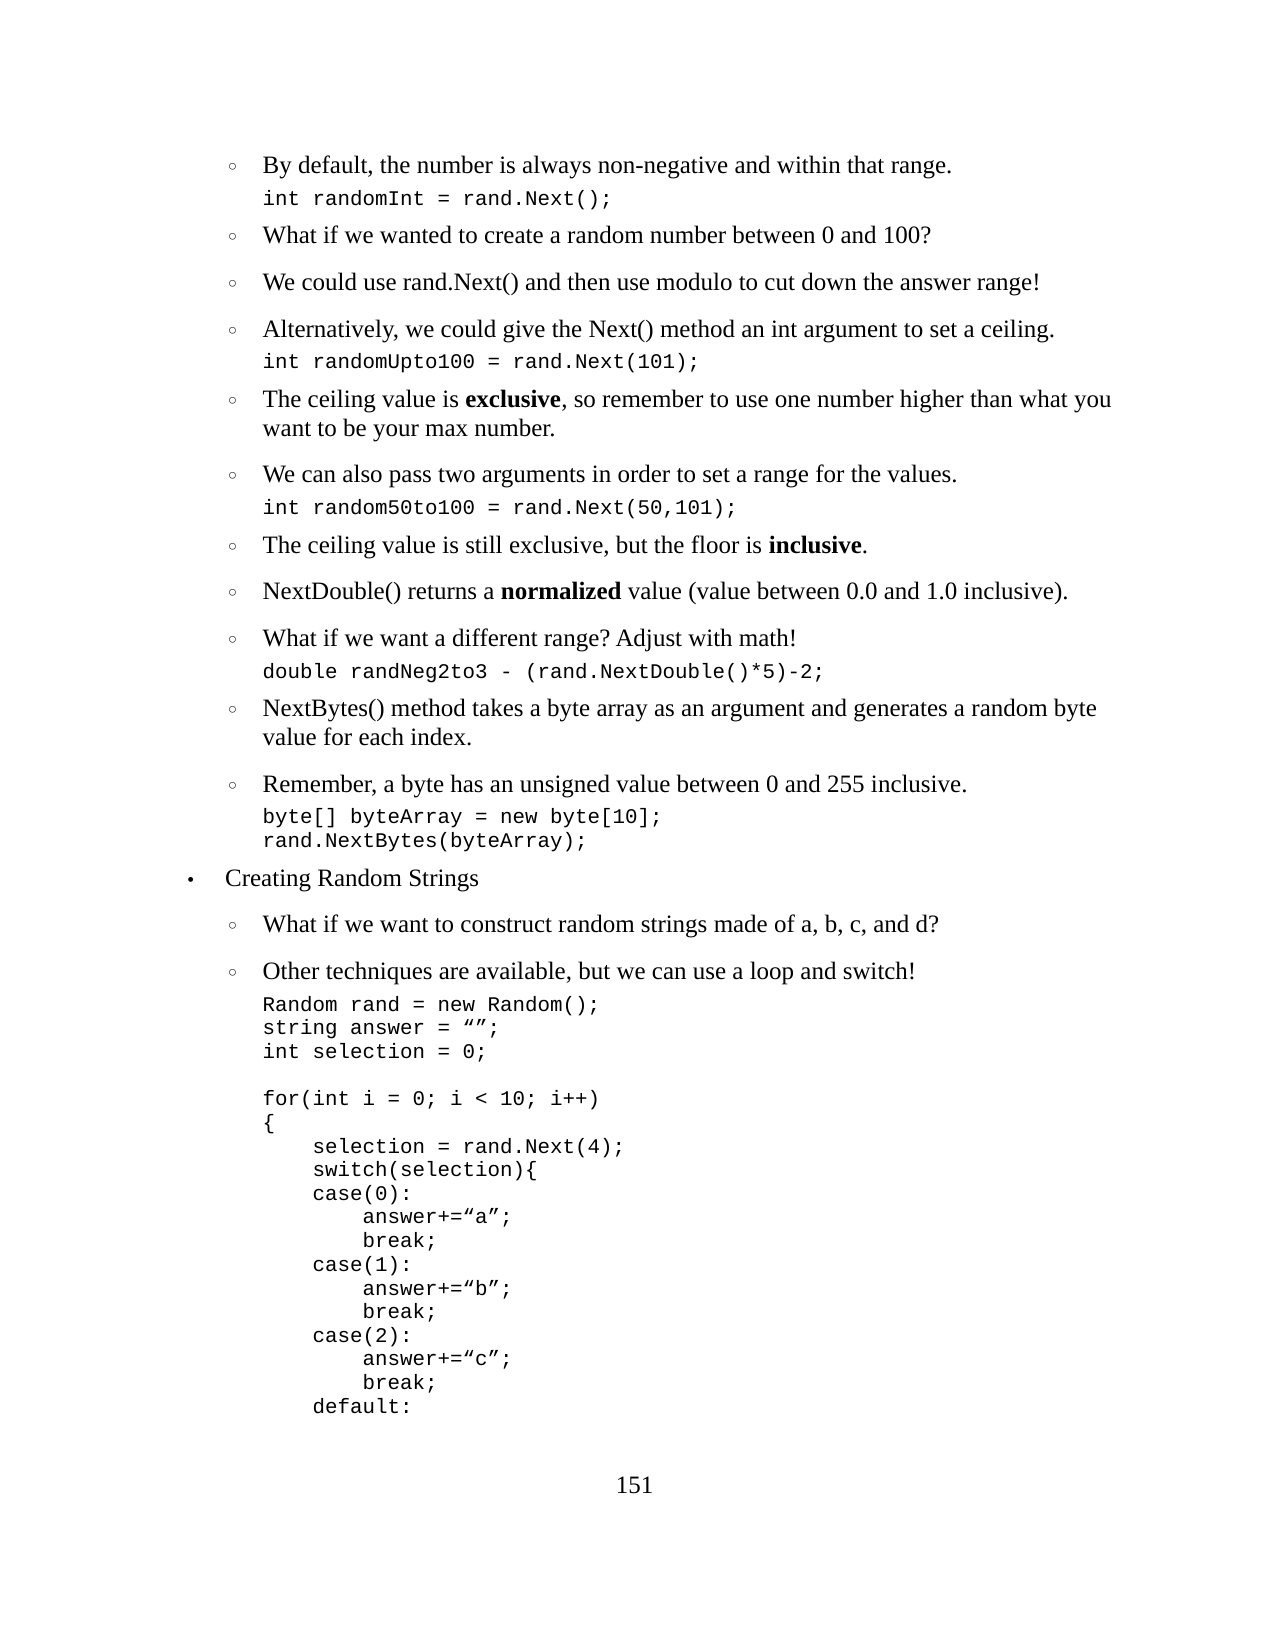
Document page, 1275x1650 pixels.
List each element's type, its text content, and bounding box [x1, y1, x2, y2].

list byte[] byteArray = new byte[10]; [225, 806, 1125, 830]
list Alternatively, we could give the Next() method an int argument to set a ceiling. [225, 314, 1125, 342]
list NextBytes() method takes a byte array as an argument and generates a random byte value for each index. [225, 693, 1125, 751]
list We can also pass two arguments in order to set a range for the values. [225, 459, 1125, 488]
list int random50to100 = rand.Next(50,101); [225, 497, 1125, 521]
list { [225, 1112, 1125, 1136]
list answer+=“a”; [225, 1207, 1125, 1230]
list break; [225, 1372, 1125, 1396]
list What if we wanted to create a random number between 0 and 100? [225, 220, 1125, 249]
list answer+=“c”; [225, 1348, 1125, 1372]
list NextDouble() returns a normalized value (value between 0.0 and 1.0 inclusive). [225, 576, 1125, 605]
list answer+=“b”; [225, 1277, 1125, 1301]
list case(1): [225, 1254, 1125, 1277]
list case(2): [225, 1325, 1125, 1348]
list int randomInt = rand.Next(); [225, 188, 1125, 211]
list selection = rand.Next(4); [225, 1136, 1125, 1159]
list Random rand = new Random(); [225, 994, 1125, 1017]
list Creating Random Strings [187, 863, 1125, 891]
list double randNeg2to3 - (rand.NextDouble()*5)-2; [225, 661, 1125, 684]
list for(int i = 0; i < 10; i++) [225, 1088, 1125, 1112]
list switch(selection){ [225, 1159, 1125, 1183]
list By default, the number is always non-negative and within that range. [225, 150, 1125, 179]
list The ceiling value is exclusive, so remember to use one number higher than what you want to be your max number. [225, 384, 1125, 441]
list The ceiling value is still exclusive, but the floor is inclusive. [225, 530, 1125, 558]
list rand.NextBytes(byteArray); [225, 830, 1125, 854]
list What if we want a different range? Adjust with math! [225, 623, 1125, 652]
list int randomUpto100 = rand.Next(101); [225, 351, 1125, 375]
list Remember, a byte has an unsigned value between 0 and 255 inclusive. [225, 769, 1125, 797]
list case(0): [225, 1183, 1125, 1207]
list Other techniques are available, but we can use a loop and switch! [225, 956, 1125, 985]
list int selection = 0; [225, 1041, 1125, 1065]
list break; [225, 1230, 1125, 1254]
list break; [225, 1301, 1125, 1325]
list We could use rand.Next() and then use modulo to cut down the answer range! [225, 267, 1125, 296]
list What if we want to construct random strings made of a, b, c, and d? [225, 909, 1125, 938]
list default: [225, 1396, 1125, 1419]
list string answer = “”; [225, 1017, 1125, 1041]
